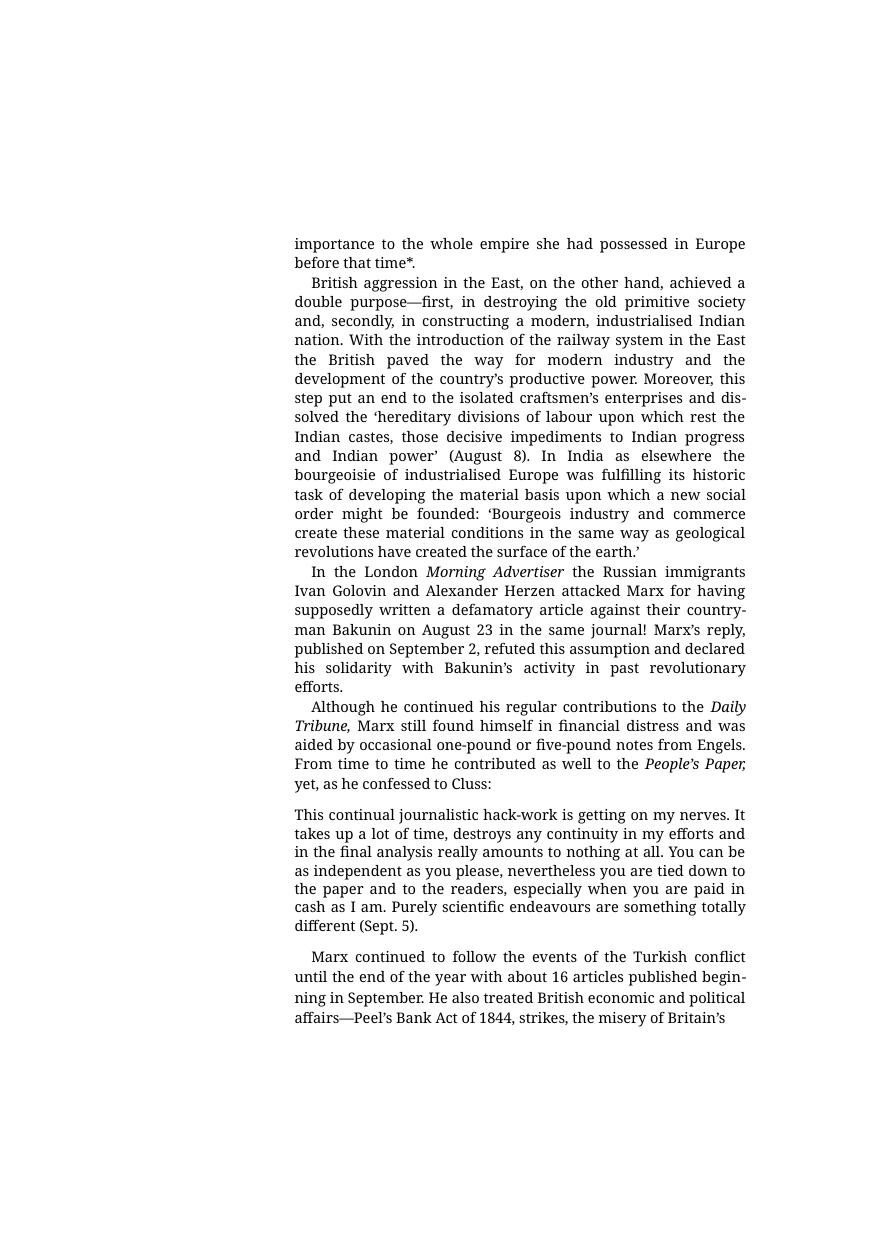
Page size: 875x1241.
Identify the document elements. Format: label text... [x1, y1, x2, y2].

text Although he continued his regular contributions to the Daily Tribune, Marx still found himself in financial distress and was aided by occasional one-pound or five-pound notes from Engels. From time to time he contributed as well to the People’s Paper, yet, as he confessed to Cluss: [294, 697, 746, 793]
text importance to the whole empire she had possessed in Europe before that time*. [294, 234, 746, 273]
text In the London Morning Advertiser the Russian immigrants Ivan Golovin and Alexander Herzen attacked Marx for having supposedly written a defamatory article against their country­man Bakunin on August 23 in the same journal! Marx’s reply, published on September 2, refuted this assumption and declared his solidarity with Bakunin’s activity in past revolutionary efforts. [294, 562, 746, 697]
text This continual journalistic hack-work is getting on my nerves. It takes up a lot of time, destroys any continuity in my efforts and in the final analysis really amounts to nothing at all. You can be as independent as you please, nevertheless you are tied down to the paper and to the readers, especially when you are paid in cash as I am. Purely scientific endeavours are something totally different (Sept. 5). [294, 806, 746, 935]
text British aggression in the East, on the other hand, achieved a double purpose—first, in destroying the old primitive society and, secondly, in constructing a modern, industrialised Indian nation. With the introduction of the railway system in the East the British paved the way for modern industry and the development of the country’s productive power. Moreover, this step put an end to the isolated craftsmen’s enterprises and dis­solved the ‘hereditary divisions of labour upon which rest the Indian castes, those decisive impediments to Indian progress and Indian power’ (August 8). In India as elsewhere the bourgeoisie of industrialised Europe was fulfilling its historic task of develo­ping the material basis upon which a new social order might be founded: ‘Bourgeois industry and commerce create these material conditions in the same way as geological revolutions have created the surface of the earth.’ [294, 273, 746, 562]
text Marx continued to follow the events of the Turkish conflict until the end of the year with about 16 articles published begin­ning in September. He also treated British economic and political affairs—Peel’s Bank Act of 1844, strikes, the misery of Britain’s [294, 946, 746, 1028]
